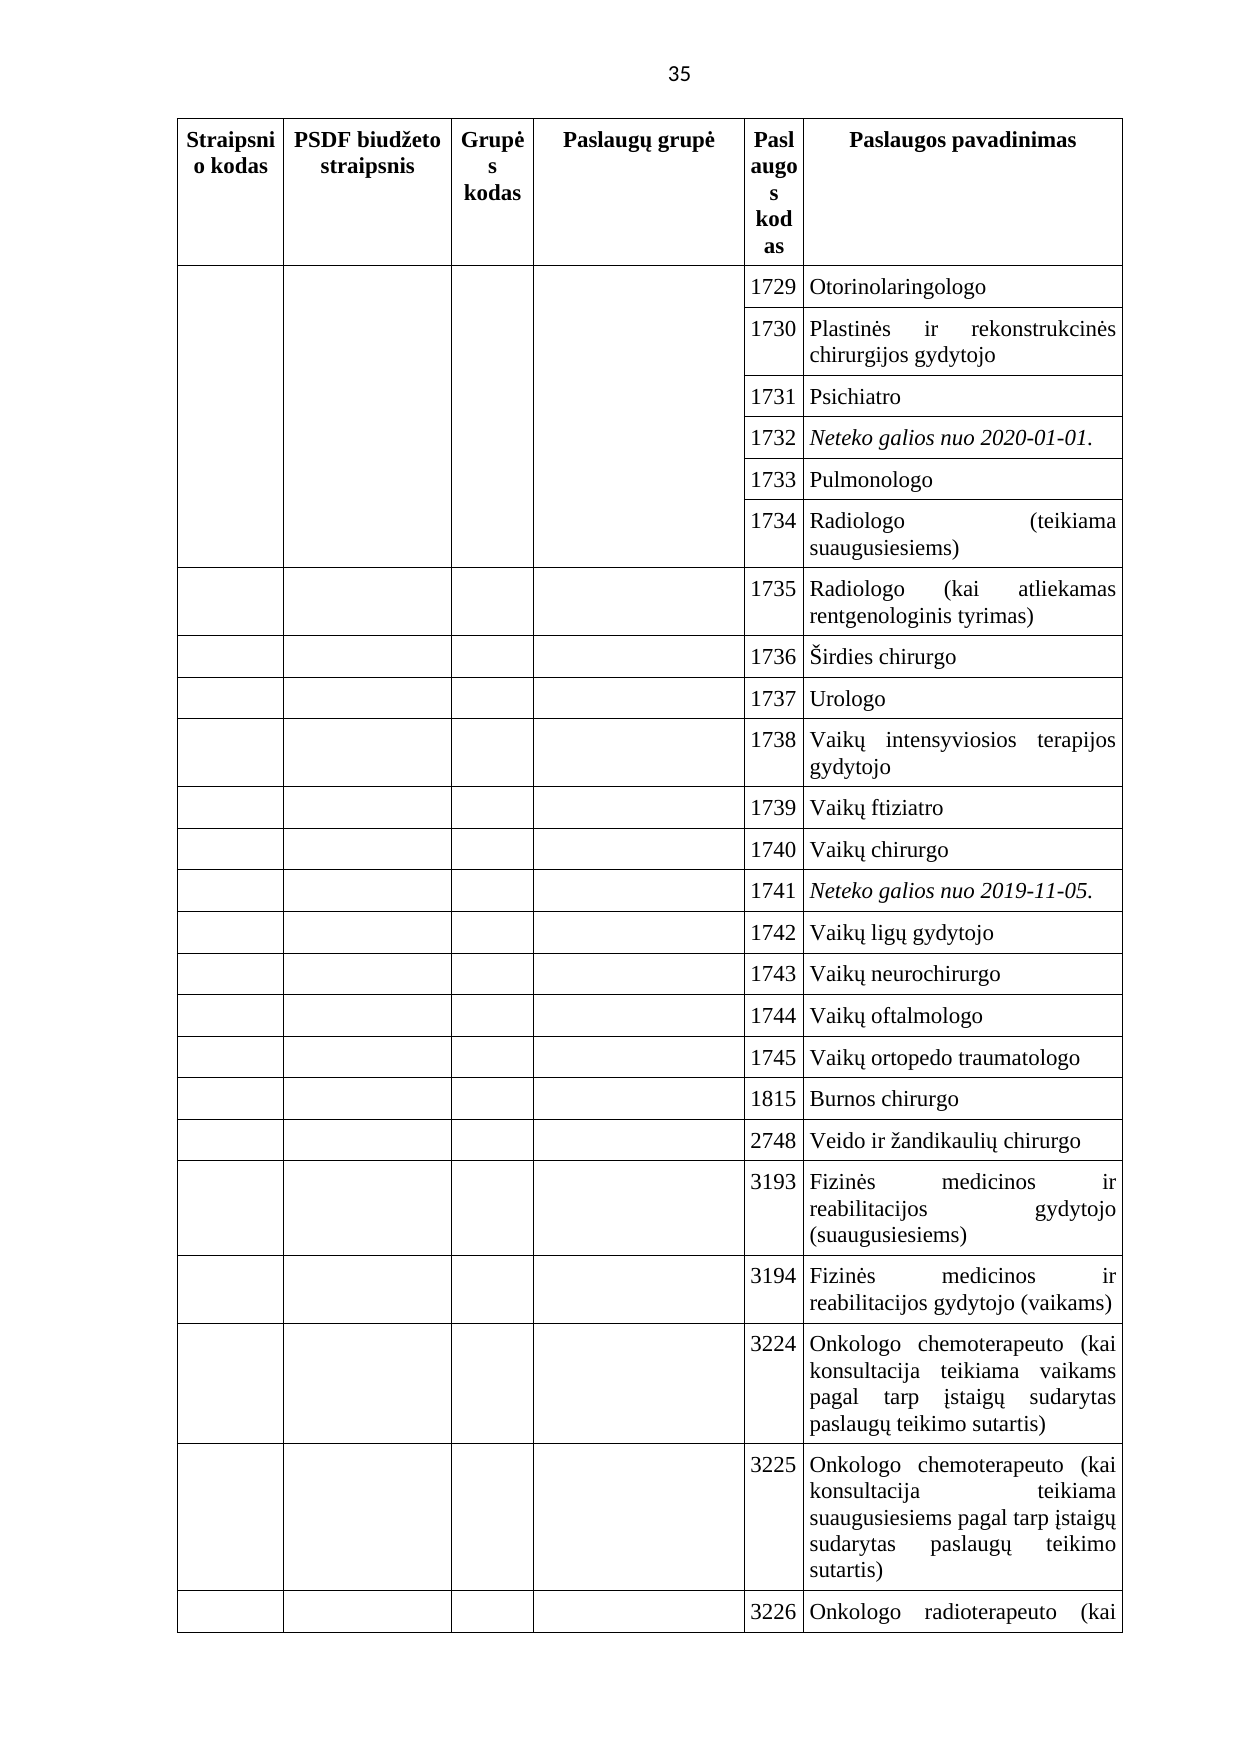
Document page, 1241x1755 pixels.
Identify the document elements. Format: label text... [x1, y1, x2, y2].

table_cell [284, 912, 451, 952]
table_cell [178, 719, 283, 786]
table_cell [452, 1591, 533, 1632]
table_cell [452, 458, 533, 499]
table_cell [534, 307, 744, 374]
table_cell [284, 954, 451, 994]
table_cell 1739 [745, 787, 803, 828]
table_cell 1732 [745, 417, 803, 458]
table_cell [178, 375, 283, 416]
table_cell [178, 416, 283, 458]
table_cell [534, 416, 744, 458]
table_cell [452, 1037, 533, 1077]
table_cell [452, 787, 533, 828]
table_cell Radiologo (teikiama suaugusiesiems) [804, 500, 1122, 567]
table_cell 2748 [745, 1120, 803, 1160]
table_cell [452, 678, 533, 718]
table_cell [178, 1324, 283, 1443]
table_cell 1730 [745, 308, 803, 374]
table_cell 1745 [745, 1037, 803, 1077]
table_cell [284, 678, 451, 718]
table_cell [452, 1444, 533, 1590]
table_cell [284, 1120, 451, 1160]
table_cell [534, 1161, 744, 1254]
table_cell Širdies chirurgo [804, 636, 1122, 677]
table_cell [284, 1078, 451, 1119]
table_cell Vaikų ligų gydytojo [804, 912, 1122, 952]
table_cell [452, 416, 533, 458]
table_cell [452, 266, 533, 307]
table_cell [284, 829, 451, 869]
table_cell [452, 954, 533, 994]
table_cell [178, 1444, 283, 1590]
table_cell [178, 499, 283, 567]
table_cell [534, 1324, 744, 1443]
table_header Paslaugų grupė [534, 119, 744, 265]
table_cell [452, 375, 533, 416]
table_cell 1729 [745, 266, 803, 307]
table_cell 1744 [745, 995, 803, 1036]
table_cell [178, 568, 283, 635]
table_cell [284, 1256, 451, 1322]
table_cell [284, 307, 451, 374]
table_cell [534, 870, 744, 911]
table_cell [452, 829, 533, 869]
table_cell Burnos chirurgo [804, 1078, 1122, 1119]
table_cell [534, 1591, 744, 1632]
table_cell 1815 [745, 1078, 803, 1119]
table_cell [452, 995, 533, 1036]
table_cell [284, 266, 451, 307]
table_cell [284, 568, 451, 635]
table_cell [284, 1591, 451, 1632]
table_cell [284, 375, 451, 416]
table_cell [284, 1161, 451, 1254]
table_cell [534, 266, 744, 307]
table_cell [534, 954, 744, 994]
table_cell 1740 [745, 829, 803, 869]
table_cell [534, 1444, 744, 1590]
table_cell Fizinės medicinos ir reabilitacijos gydytojo (vaikams) [804, 1256, 1122, 1322]
table_cell 3224 [745, 1324, 803, 1443]
table_cell [452, 499, 533, 567]
table_header Straipsnio kodas [178, 119, 283, 265]
table_cell 1738 [745, 719, 803, 786]
table_cell Otorinolaringologo [804, 266, 1122, 307]
table_cell [534, 995, 744, 1036]
table_header Paslaugos kodas [745, 119, 803, 265]
table_cell [534, 1037, 744, 1077]
table_cell [284, 416, 451, 458]
table_cell [284, 787, 451, 828]
table_cell 1736 [745, 636, 803, 677]
table_cell Vaikų neurochirurgo [804, 954, 1122, 994]
table_cell [178, 1078, 283, 1119]
table_cell [178, 870, 283, 911]
table_cell [534, 1256, 744, 1322]
table_cell [178, 1037, 283, 1077]
table_cell [534, 375, 744, 416]
table_cell Vaikų chirurgo [804, 829, 1122, 869]
table_cell [534, 829, 744, 869]
table_cell Vaikų ortopedo traumatologo [804, 1037, 1122, 1077]
table_header Grupės kodas [452, 119, 533, 265]
table_cell [534, 787, 744, 828]
table_cell [178, 458, 283, 499]
table_cell Vaikų oftalmologo [804, 995, 1122, 1036]
table_cell 3194 [745, 1256, 803, 1322]
table_cell Radiologo (kai atliekamas rentgenologinis tyrimas) [804, 568, 1122, 635]
table_cell [284, 636, 451, 677]
table_header Paslaugos pavadinimas [804, 119, 1122, 265]
table_cell Neteko galios nuo 2020-01-01. [804, 417, 1122, 458]
table_cell [178, 1161, 283, 1254]
table_cell [452, 1078, 533, 1119]
table_cell [534, 719, 744, 786]
table_cell [178, 636, 283, 677]
table_cell [452, 1324, 533, 1443]
table_cell [284, 995, 451, 1036]
table_cell [178, 787, 283, 828]
table_cell 1741 [745, 870, 803, 911]
table_cell 1737 [745, 678, 803, 718]
table_cell [284, 870, 451, 911]
table_cell Plastinės ir rekonstrukcinės chirurgijos gydytojo [804, 308, 1122, 374]
table_cell [452, 1256, 533, 1322]
table_cell 3225 [745, 1444, 803, 1590]
table_cell 1734 [745, 500, 803, 567]
table_cell [284, 458, 451, 499]
table_cell [452, 719, 533, 786]
table_cell [178, 1591, 283, 1632]
table_cell [534, 458, 744, 499]
table_cell Vaikų intensyviosios terapijos gydytojo [804, 719, 1122, 786]
table_cell [534, 1120, 744, 1160]
table_cell [178, 912, 283, 952]
table_cell [534, 1078, 744, 1119]
table_cell 1733 [745, 459, 803, 499]
table_cell [452, 1120, 533, 1160]
table_cell [178, 678, 283, 718]
table_cell [534, 499, 744, 567]
table_cell [284, 1444, 451, 1590]
table_cell [178, 1256, 283, 1322]
table_cell [284, 719, 451, 786]
table_cell [452, 568, 533, 635]
table_cell 3226 [745, 1591, 803, 1632]
table_cell [534, 912, 744, 952]
table_cell Veido ir žandikaulių chirurgo [804, 1120, 1122, 1160]
table_cell [452, 636, 533, 677]
table_cell 1735 [745, 568, 803, 635]
table_cell [178, 829, 283, 869]
table_cell [452, 912, 533, 952]
table_cell 1743 [745, 954, 803, 994]
table_cell [452, 1161, 533, 1254]
table_cell Onkologo chemoterapeuto (kai konsultacija teikiama vaikams pagal tarp įstaigų sudarytas paslaugų teikimo sutartis) [804, 1324, 1122, 1443]
table_cell 1731 [745, 376, 803, 416]
table_cell Vaikų ftiziatro [804, 787, 1122, 828]
table_cell Onkologo radioterapeuto (kai [804, 1591, 1122, 1632]
table_cell [178, 266, 283, 307]
table_cell [452, 870, 533, 911]
table_cell Psichiatro [804, 376, 1122, 416]
table_cell [452, 307, 533, 374]
table_cell [284, 499, 451, 567]
table_cell [284, 1324, 451, 1443]
table_cell Urologo [804, 678, 1122, 718]
table_cell 1742 [745, 912, 803, 952]
table_cell [534, 636, 744, 677]
table_cell Fizinės medicinos ir reabilitacijos gydytojo (suaugusiesiems) [804, 1161, 1122, 1254]
table_cell [534, 568, 744, 635]
table_cell [284, 1037, 451, 1077]
table_cell [178, 995, 283, 1036]
table_header PSDF biudžeto straipsnis [284, 119, 451, 265]
table_cell [178, 954, 283, 994]
table_cell Pulmonologo [804, 459, 1122, 499]
table_cell [178, 307, 283, 374]
table_cell Neteko galios nuo 2019-11-05. [804, 870, 1122, 911]
table_cell 3193 [745, 1161, 803, 1254]
table_cell Onkologo chemoterapeuto (kai konsultacija teikiama suaugusiesiems pagal tarp įstaigų sudarytas paslaugų teikimo sutartis) [804, 1444, 1122, 1590]
table_cell [534, 678, 744, 718]
table_cell [178, 1120, 283, 1160]
